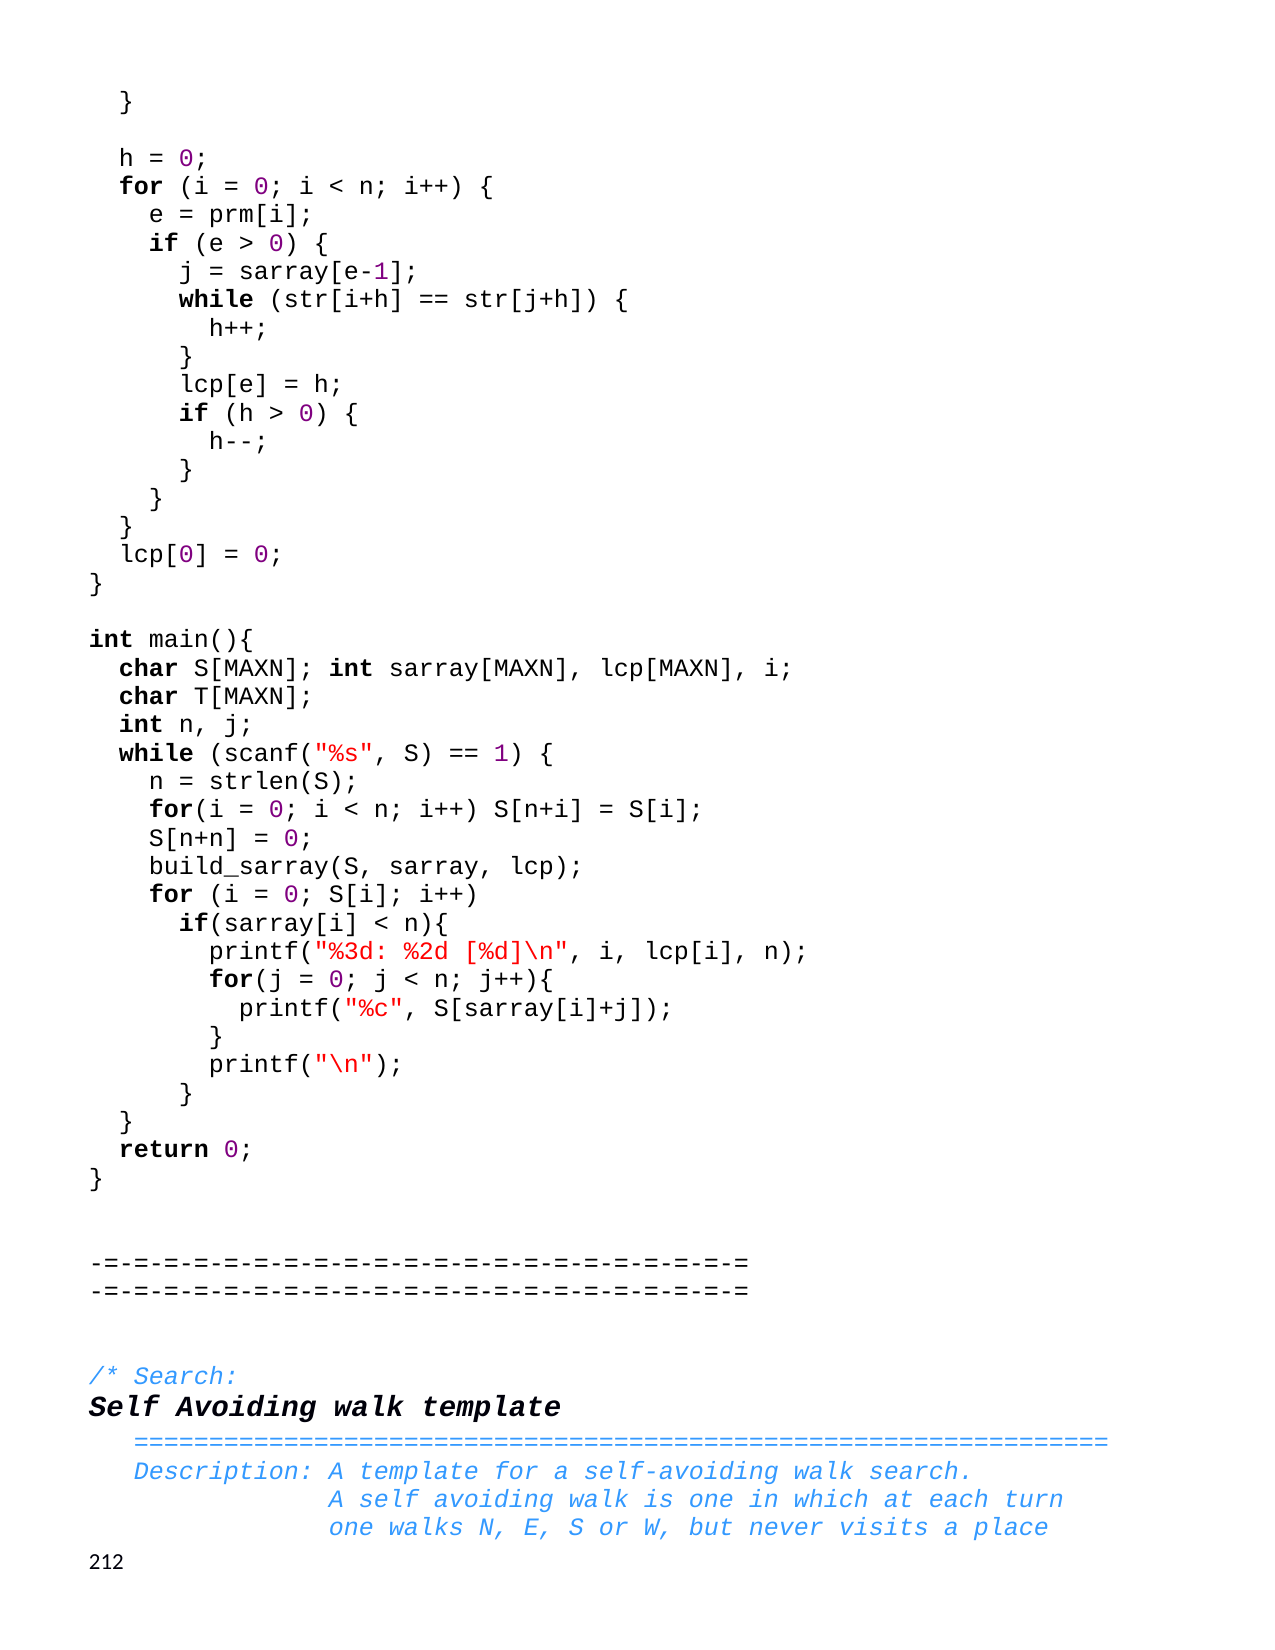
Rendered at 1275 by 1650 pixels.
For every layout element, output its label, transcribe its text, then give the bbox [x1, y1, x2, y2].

text while (str[i+h] == str[j+h]) { [89, 287, 1186, 315]
text e = prm[i]; [89, 202, 1186, 230]
text h--; [89, 429, 1186, 457]
text } [89, 1024, 1186, 1052]
subtitle Self Avoiding walk template [89, 1392, 1186, 1425]
text } [89, 570, 1186, 599]
text } [89, 485, 1186, 514]
text int main(){ [89, 627, 1186, 655]
text int n, j; [89, 712, 1186, 740]
text } [89, 1109, 1186, 1137]
text for (i = 0; S[i]; i++) [89, 882, 1186, 910]
text if (h > 0) { [89, 400, 1186, 429]
text for(i = 0; i < n; i++) S[n+i] = S[i]; [89, 797, 1186, 825]
text if (e > 0) { [89, 230, 1186, 259]
text } [89, 514, 1186, 542]
text return 0; [89, 1137, 1186, 1165]
text build_sarray(S, sarray, lcp); [89, 854, 1186, 882]
text Description: A template for a self-avoiding walk search. [89, 1458, 1186, 1487]
text lcp[e] = h; [89, 372, 1186, 400]
text char T[MAXN]; [89, 684, 1186, 712]
text h = 0; [89, 145, 1186, 174]
text printf("%c", S[sarray[i]+j]); [89, 995, 1186, 1024]
text printf("\n"); [89, 1052, 1186, 1080]
text h++; [89, 315, 1186, 344]
text j = sarray[e-1]; [89, 259, 1186, 287]
text } [89, 1165, 1186, 1194]
text -=-=-=-=-=-=-=-=-=-=-=-=-=-=-=-=-=-=-=-=-=-= [89, 1250, 1186, 1279]
text if(sarray[i] < n){ [89, 910, 1186, 939]
text n = strlen(S); [89, 769, 1186, 797]
text S[n+n] = 0; [89, 825, 1186, 854]
text one walks N, E, S or W, but never visits a place [89, 1515, 1186, 1543]
text } [89, 457, 1186, 485]
text } [89, 344, 1186, 372]
text printf("%3d: %2d [%d]\n", i, lcp[i], n); [89, 939, 1186, 967]
text while (scanf("%s", S) == 1) { [89, 740, 1186, 769]
text for(j = 0; j < n; j++){ [89, 967, 1186, 995]
text A self avoiding walk is one in which at each turn [89, 1487, 1186, 1515]
text /* Search: [89, 1364, 1186, 1392]
text } [89, 89, 1186, 117]
text lcp[0] = 0; [89, 542, 1186, 570]
text -=-=-=-=-=-=-=-=-=-=-=-=-=-=-=-=-=-=-=-=-=-= [89, 1279, 1186, 1307]
text char S[MAXN]; int sarray[MAXN], lcp[MAXN], i; [89, 655, 1186, 684]
text ================================================================= [89, 1430, 1186, 1458]
text } [89, 1080, 1186, 1109]
text for (i = 0; i < n; i++) { [89, 174, 1186, 202]
